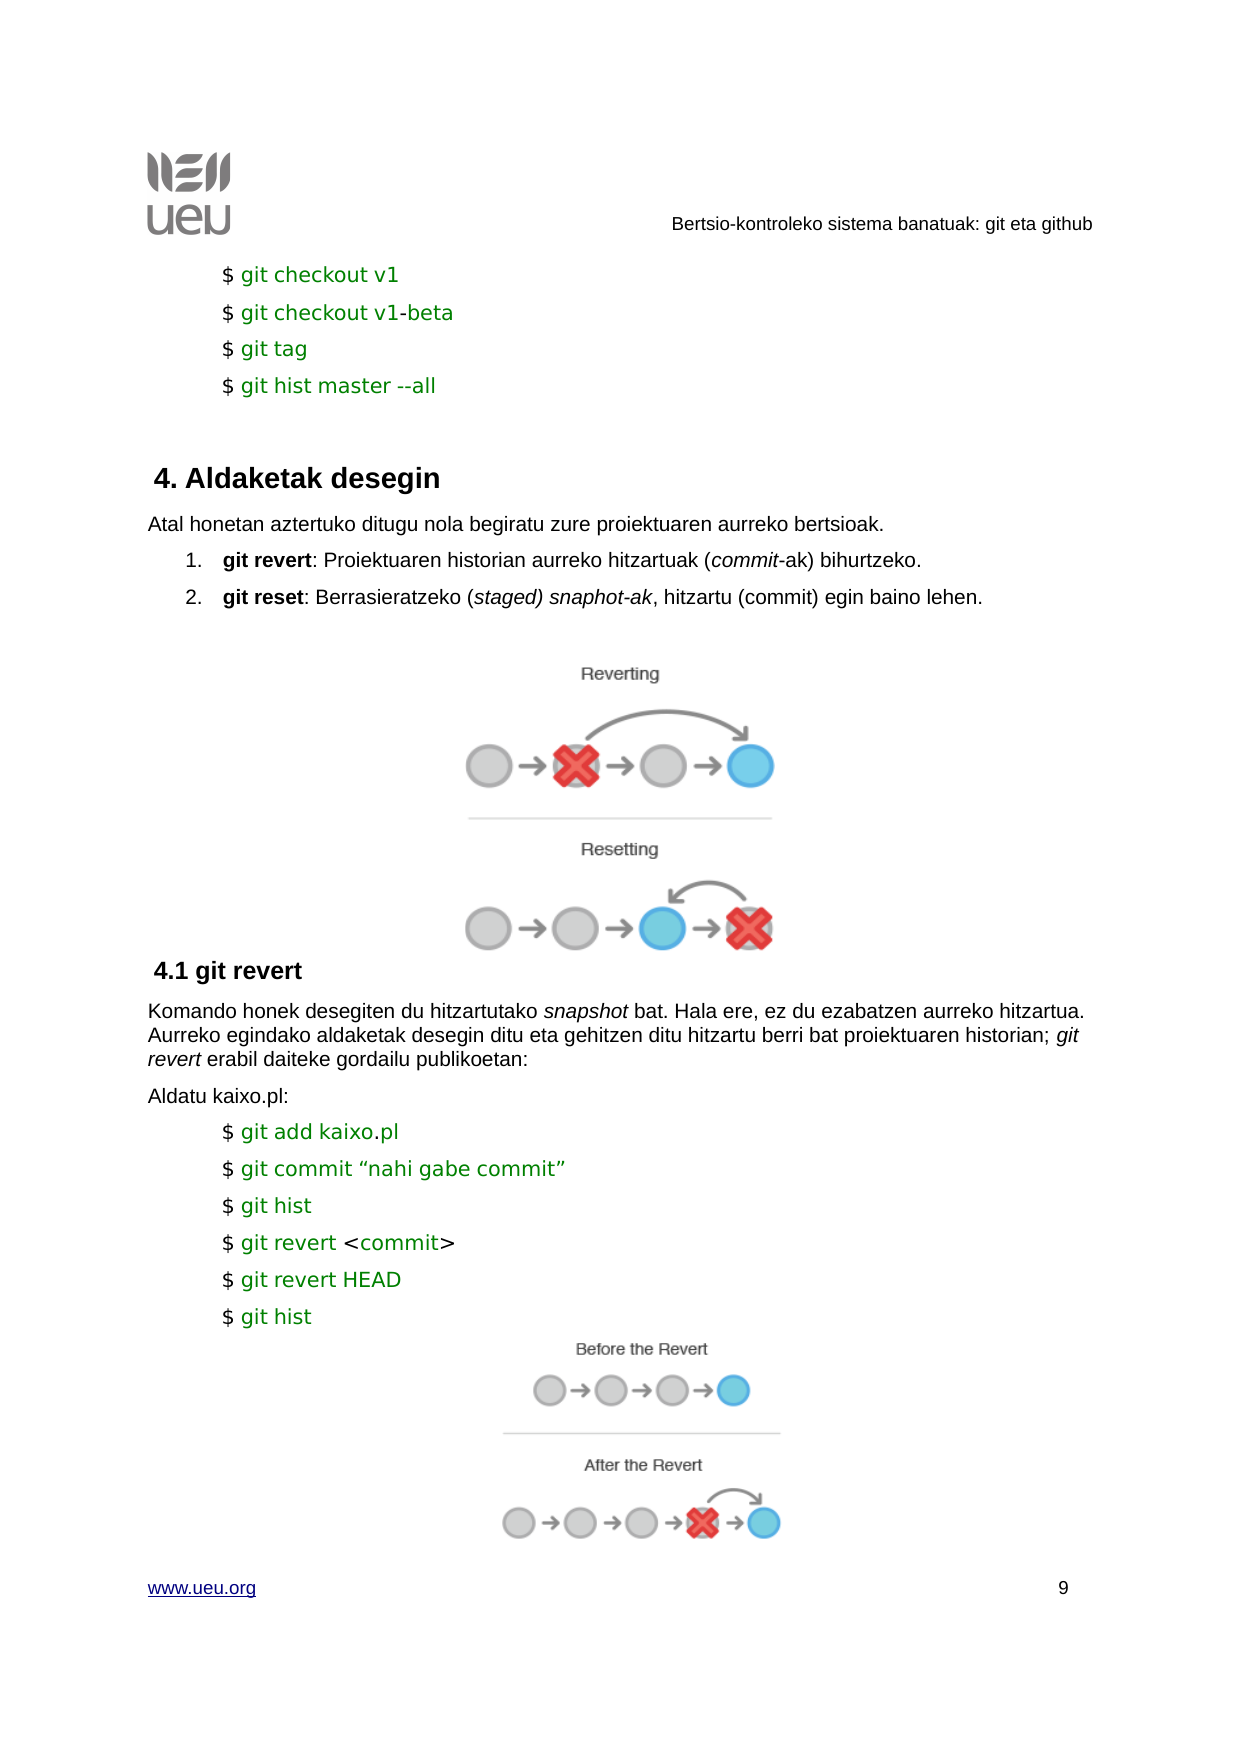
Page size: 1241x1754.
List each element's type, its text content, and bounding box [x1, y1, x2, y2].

text $ git hist master --all [221, 374, 1093, 399]
text $ git checkout v1 [221, 263, 1093, 288]
picture [465, 664, 775, 954]
text $ git commit “nahi gabe commit” [221, 1157, 1093, 1181]
picture [501, 1341, 784, 1541]
text $ git checkout v1-beta [221, 300, 1093, 325]
list git revert: Proiektuaren historian aurreko hitzartuak (commit-ak) bihurtzeko. [185, 548, 1093, 572]
text Atal honetan aztertuko ditugu nola begiratu zure proiektuaren aurreko bertsioak. [148, 512, 1093, 536]
text $ git revert HEAD [221, 1268, 1093, 1292]
text Aldatu kaixo.pl: [148, 1083, 1093, 1107]
picture [147, 152, 231, 235]
subtitle 4. Aldaketak desegin [151, 462, 1093, 495]
text $ git add kaixo.pl [221, 1120, 1093, 1144]
subtitle 4.1 git revert [151, 956, 1093, 985]
text $ git hist [221, 1194, 1093, 1218]
text Komando honek desegiten du hitzartutako snapshot bat. Hala ere, ez du ezabatzen aurreko hitzartua. Aurreko egindako aldaketak desegin ditu eta gehitzen ditu hitzartu berri bat proiektuaren historian; git revert erabil daiteke gordailu publikoetan: [148, 999, 1093, 1071]
text $ git tag [221, 337, 1093, 362]
text $ git revert <commit> [221, 1231, 1093, 1255]
text $ git hist [221, 1305, 1093, 1329]
list git reset: Berrasieratzeko (staged) snaphot-ak, hitzartu (commit) egin baino lehen. [185, 585, 1093, 609]
